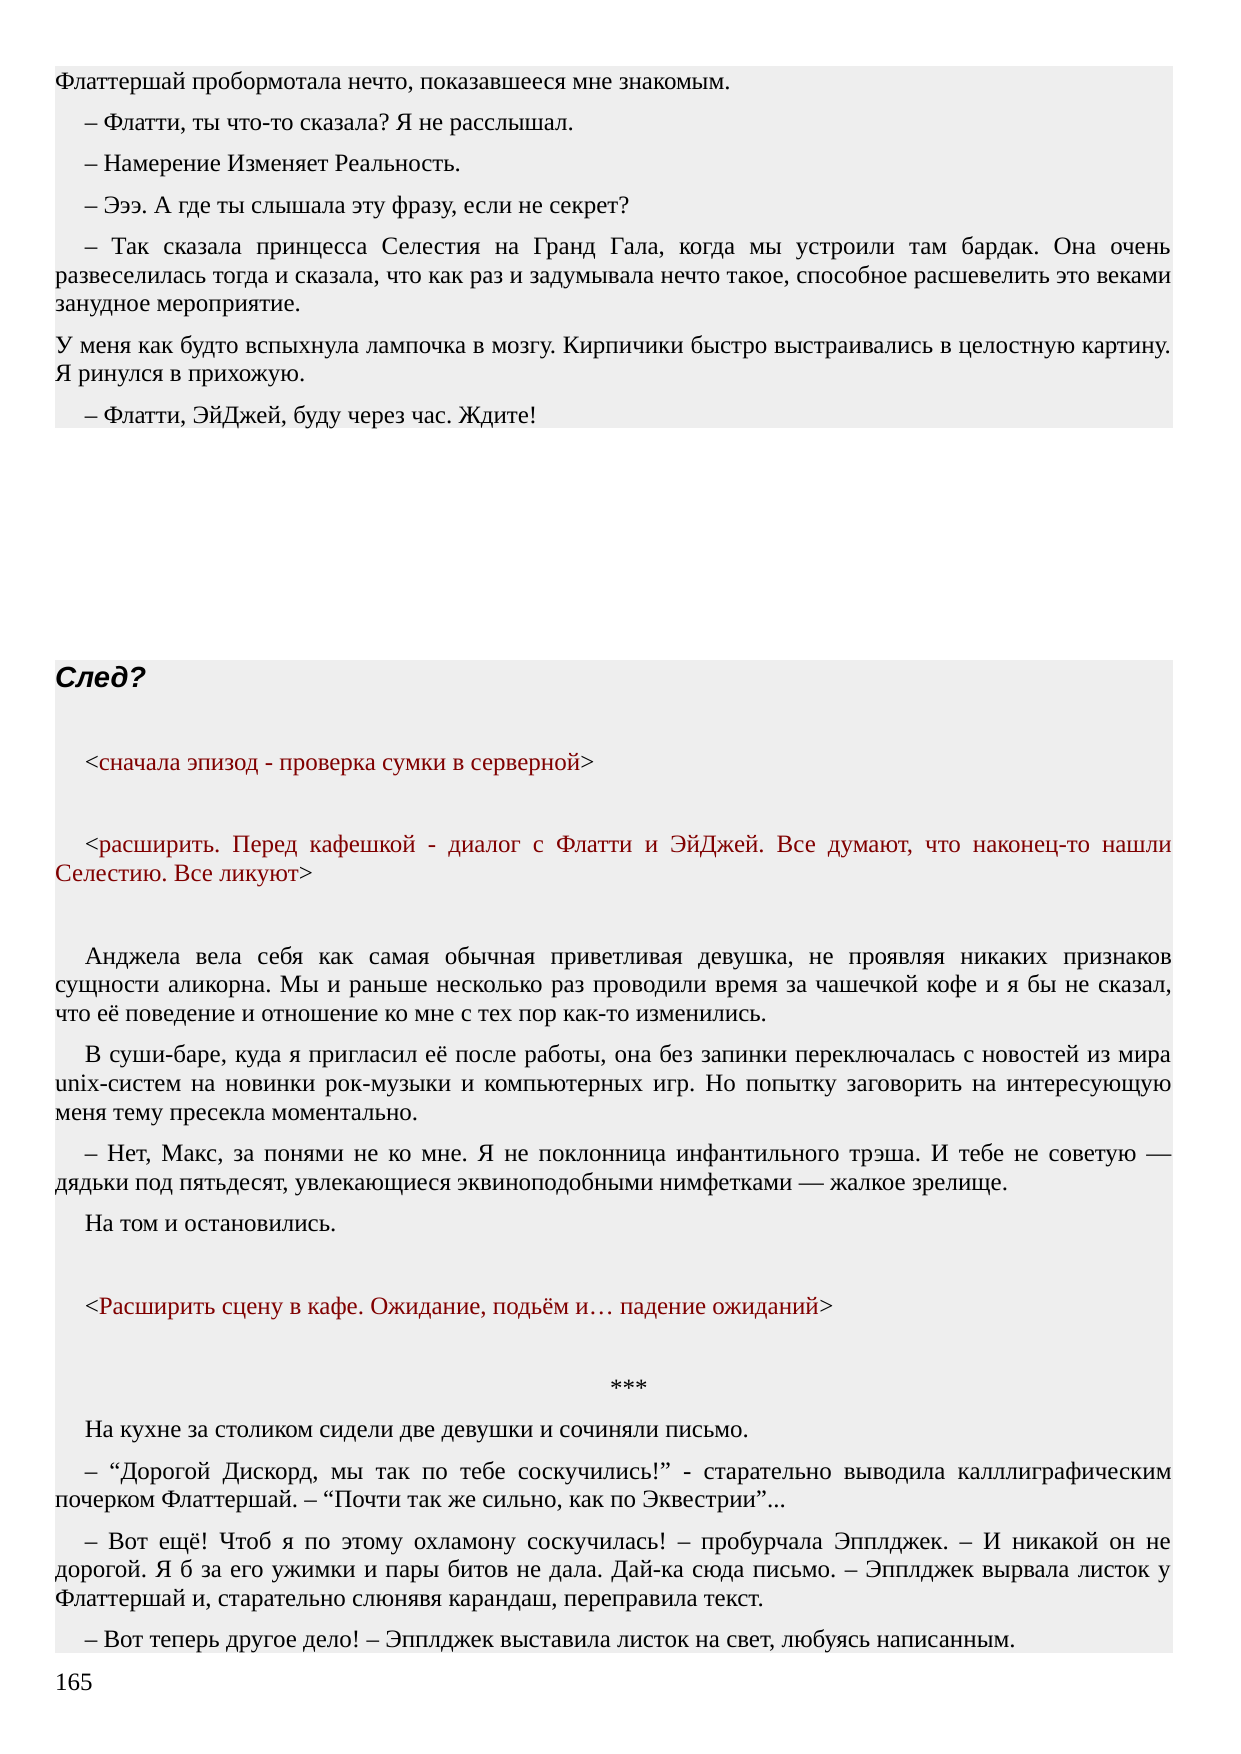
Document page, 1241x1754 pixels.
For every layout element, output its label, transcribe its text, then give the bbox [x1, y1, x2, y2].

text <сначала эпизод - проверка сумки в серверной> [55, 747, 1173, 776]
text – Флатти, ты что-то сказала? Я не расслышал. [55, 107, 1173, 136]
text На том и остановились. [55, 1208, 1173, 1237]
text В суши-баре, куда я пригласил её после работы, она без запинки переключалась с новостей из мира unix-систем на новинки рок-музыки и компьютерных игр. Но попытку заговорить на интересующую меня тему пресекла моментально. [55, 1039, 1173, 1126]
text – “Дорогой Дискорд, мы так по тебе соскучились!” - старательно выводила калллиграфическим почерком Флаттершай. – “Почти так же сильно, как по Эквестрии”... [55, 1456, 1173, 1513]
text <расширить. Перед кафешкой - диалог с Флатти и ЭйДжей. Все думают, что наконец-то нашли Селестию. Все ликуют> [55, 829, 1173, 887]
list У меня как будто вспыхнула лампочка в мозгу. Кирпичики быстро выстраивались в целостную картину. Я ринулся в прихожую. [55, 330, 1173, 387]
text – Намерение Изменяет Реальность. [55, 148, 1173, 177]
subtitle След? [55, 660, 1173, 693]
text – Нет, Макс, за понями не ко мне. Я не поклонница инфантильного трэша. И тебе не советую — дядьки под пятьдесят, увлекающиеся эквиноподобными нимфетками — жалкое зрелище. [55, 1138, 1173, 1196]
text – Так сказала принцесса Селестия на Гранд Гала, когда мы устроили там бардак. Она очень развеселилась тогда и сказала, что как раз и задумывала нечто такое, способное расшевелить это веками занудное мероприятие. [55, 231, 1173, 317]
text – Эээ. А где ты слышала эту фразу, если не секрет? [55, 190, 1173, 218]
text На кухне за столиком сидели две девушки и сочиняли письмо. [55, 1414, 1173, 1443]
text Анджела вела себя как самая обычная приветливая девушка, не проявляя никаких признаков сущности аликорна. Мы и раньше несколько раз проводили время за чашечкой кофе и я бы не сказал, что её поведение и отношение ко мне с тех пор как-то изменились. [55, 941, 1173, 1027]
text *** [55, 1373, 1173, 1402]
text – Флатти, ЭйДжей, буду через час. Ждите! [55, 400, 1173, 428]
text – Вот ещё! Чтоб я по этому охламону соскучилась! – пробурчала Эпплджек. – И никакой он не дорогой. Я б за его ужимки и пары битов не дала. Дай-ка сюда письмо. – Эпплджек вырвала листок у Флаттершай и, старательно слюнявя карандаш, переправила текст. [55, 1526, 1173, 1612]
text – Вот теперь другое дело! – Эпплджек выставила листок на свет, любуясь написанным. [55, 1624, 1173, 1653]
list Флаттершай пробормотала нечто, показавшееся мне знакомым. [55, 66, 1173, 95]
text <Расширить сцену в кафе. Ожидание, подьём и… падение ожиданий> [55, 1291, 1173, 1319]
